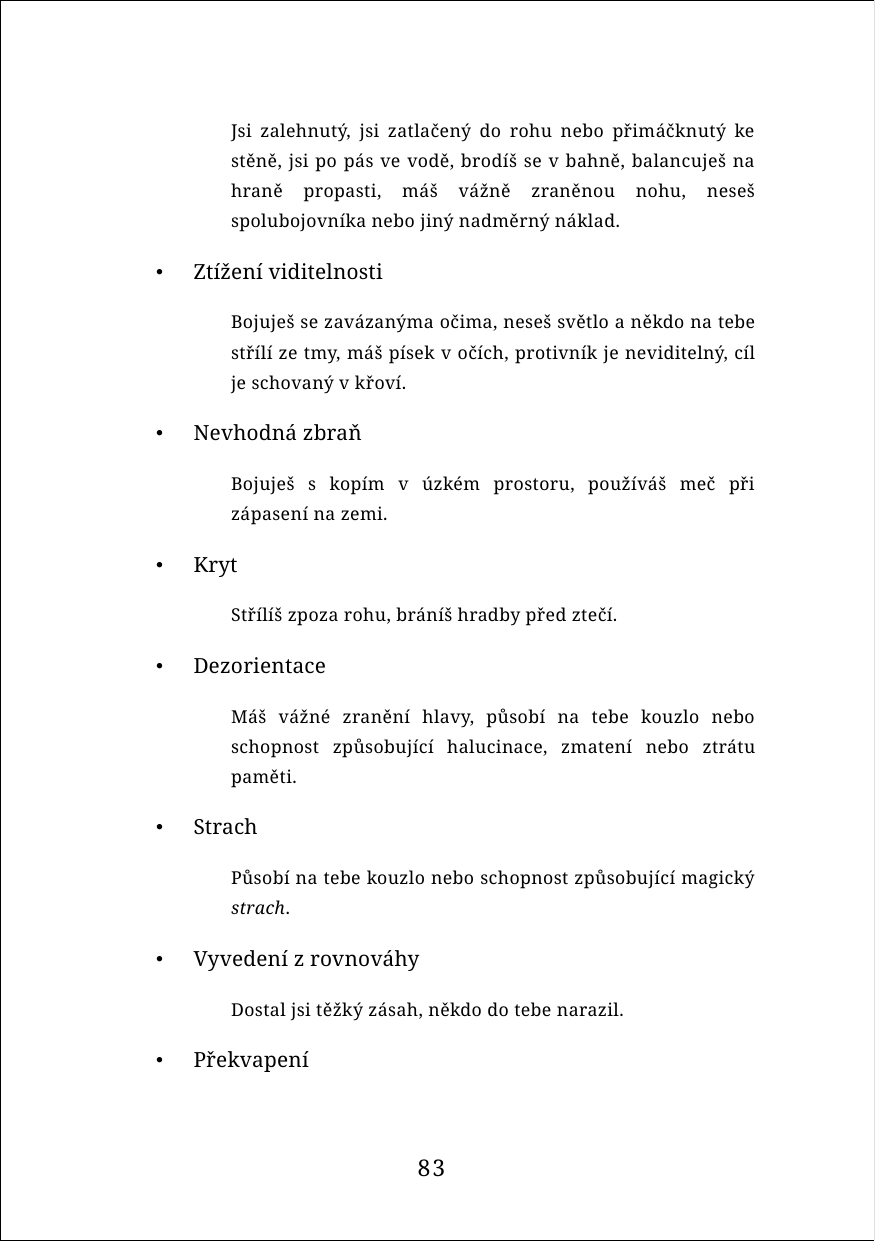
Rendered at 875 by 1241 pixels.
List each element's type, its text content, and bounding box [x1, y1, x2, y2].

list Strach [156, 812, 756, 841]
list Dezorientace [156, 651, 756, 679]
list Jsi zalehnutý, jsi zatlačený do rohu nebo přimáčknutý ke stěně, jsi po pás ve vodě, brodíš se v bahně, balancuješ na hraně propasti, máš vážně zraněnou nohu, neseš spolubojovníka nebo jiný nadměrný náklad. [193, 118, 756, 233]
list Střílíš zpoza rohu, bráníš hradby před ztečí. [193, 603, 756, 627]
list Vyvedení z rovnováhy [156, 944, 756, 972]
list Působí na tebe kouzlo nebo schopnost způsobující magický strach. [193, 866, 756, 920]
list Bojuješ s kopím v úzkém prostoru, používáš meč při zápasení na zemi. [193, 472, 756, 526]
list Máš vážné zranění hlavy, působí na tebe kouzlo nebo schopnost způsobující halucinace, zmatení nebo ztrátu paměti. [193, 704, 756, 789]
list Překvapení [156, 1045, 756, 1073]
list Ztížení viditelnosti [156, 257, 756, 285]
list Dostal jsi těžký zásah, někdo do tebe narazil. [193, 997, 756, 1021]
list Kryt [156, 550, 756, 578]
list Nevhodná zbraň [156, 418, 756, 447]
list Bojuješ se zavázanýma očima, neseš světlo a někdo na tebe střílí ze tmy, máš písek v očích, protivník je neviditelný, cíl je schovaný v křoví. [193, 310, 756, 394]
